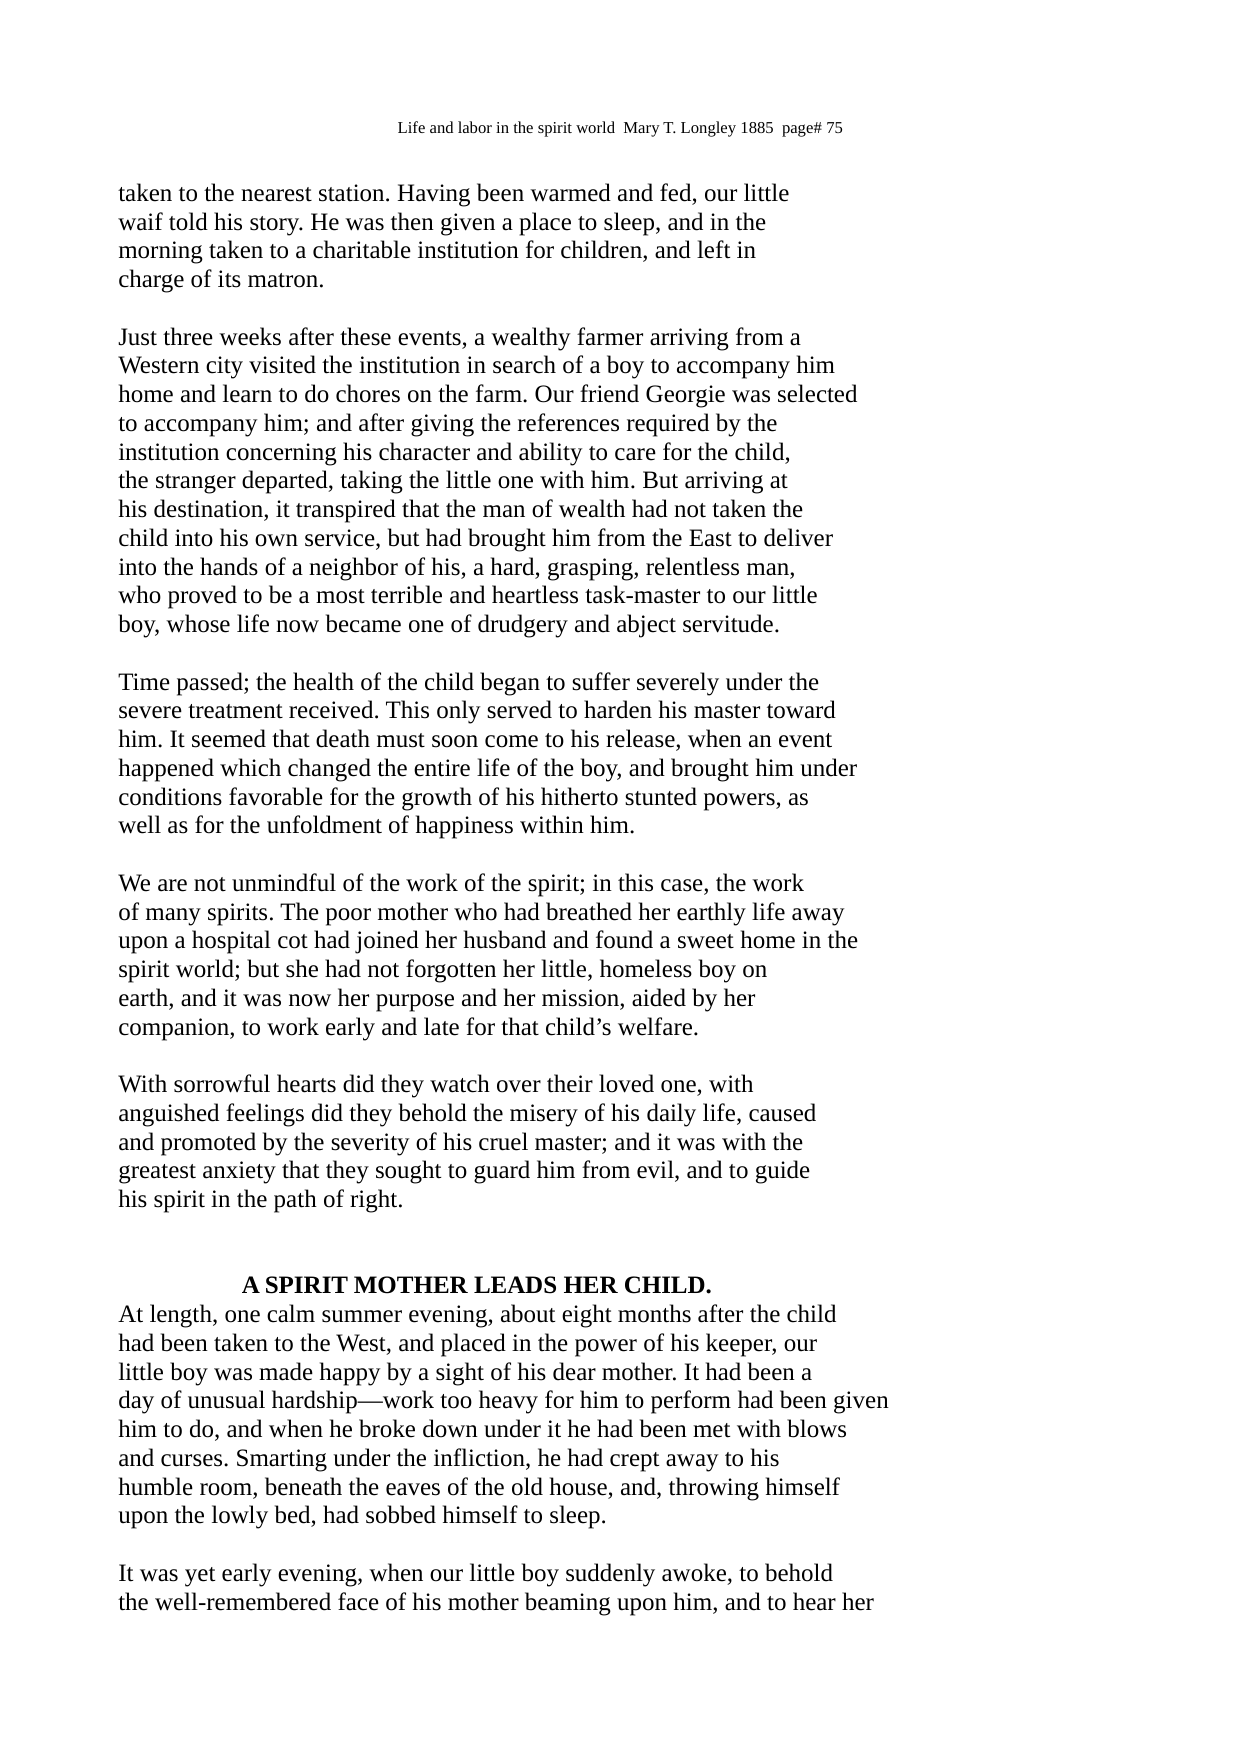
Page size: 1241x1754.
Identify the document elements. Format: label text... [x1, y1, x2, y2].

text him to do, and when he broke down under it he had been met with blows [118, 1414, 1122, 1443]
text taken to the nearest station. Having been warmed and fed, our little [118, 178, 1122, 207]
text greatest anxiety that they sought to guard him from evil, and to guide [118, 1156, 1122, 1184]
text into the hands of a neighbor of his, a hard, grasping, relentless man, [118, 552, 1122, 581]
text upon a hospital cot had joined her husband and found a sweet home in the [118, 926, 1122, 954]
text to accompany him; and after giving the references required by the [118, 408, 1122, 437]
text child into his own service, but had brought him from the East to deliver [118, 523, 1122, 552]
text Just three weeks after these events, a wealthy farmer arriving from a [118, 322, 1122, 351]
text spirit world; but she had not forgotten her little, homeless boy on [118, 954, 1122, 983]
text happened which changed the entire life of the boy, and brought him under [118, 753, 1122, 782]
text With sorrowful hearts did they watch over their loved one, with [118, 1069, 1122, 1098]
text severe treatment received. This only served to harden his master toward [118, 696, 1122, 724]
text of many spirits. The poor mother who had breathed her earthly life away [118, 897, 1122, 926]
text well as for the unfoldment of happiness within him. [118, 811, 1122, 839]
text A SPIRIT MOTHER LEADS HER CHILD. [118, 1271, 1122, 1299]
text upon the lowly bed, had sobbed himself to sleep. [118, 1501, 1122, 1529]
text had been taken to the West, and placed in the power of his keeper, our [118, 1328, 1122, 1357]
text Western city visited the institution in search of a boy to accompany him [118, 351, 1122, 379]
text his spirit in the path of right. [118, 1184, 1122, 1213]
text his destination, it transpired that the man of wealth had not taken the [118, 494, 1122, 523]
text and promoted by the severity of his cruel master; and it was with the [118, 1127, 1122, 1156]
text institution concerning his character and ability to care for the child, [118, 437, 1122, 466]
text him. It seemed that death must soon come to his release, when an event [118, 724, 1122, 753]
text At length, one calm summer evening, about eight months after the child [118, 1299, 1122, 1328]
text boy, whose life now became one of drudgery and abject servitude. [118, 609, 1122, 638]
text anguished feelings did they behold the misery of his daily life, caused [118, 1098, 1122, 1127]
text morning taken to a charitable institution for children, and left in [118, 236, 1122, 264]
text conditions favorable for the growth of his hitherto stunted powers, as [118, 782, 1122, 811]
text humble room, beneath the eaves of the old house, and, throwing himself [118, 1472, 1122, 1501]
text earth, and it was now her purpose and her mission, aided by her [118, 983, 1122, 1012]
text little boy was made happy by a sight of his dear mother. It had been a [118, 1357, 1122, 1386]
text charge of its matron. [118, 264, 1122, 293]
text the well-remembered face of his mother beaming upon him, and to hear her [118, 1587, 1122, 1616]
text Time passed; the health of the child began to suffer severely under the [118, 667, 1122, 696]
text who proved to be a most terrible and heartless task-master to our little [118, 581, 1122, 609]
text the stranger departed, taking the little one with him. But arriving at [118, 466, 1122, 494]
text companion, to work early and late for that child’s welfare. [118, 1012, 1122, 1041]
text waif told his story. He was then given a place to sleep, and in the [118, 207, 1122, 236]
text It was yet early evening, when our little boy suddenly awoke, to behold [118, 1558, 1122, 1587]
text home and learn to do chores on the farm. Our friend Georgie was selected [118, 379, 1122, 408]
text and curses. Smarting under the infliction, he had crept away to his [118, 1443, 1122, 1472]
text day of unusual hardship—work too heavy for him to perform had been given [118, 1386, 1122, 1414]
text We are not unmindful of the work of the spirit; in this case, the work [118, 868, 1122, 897]
